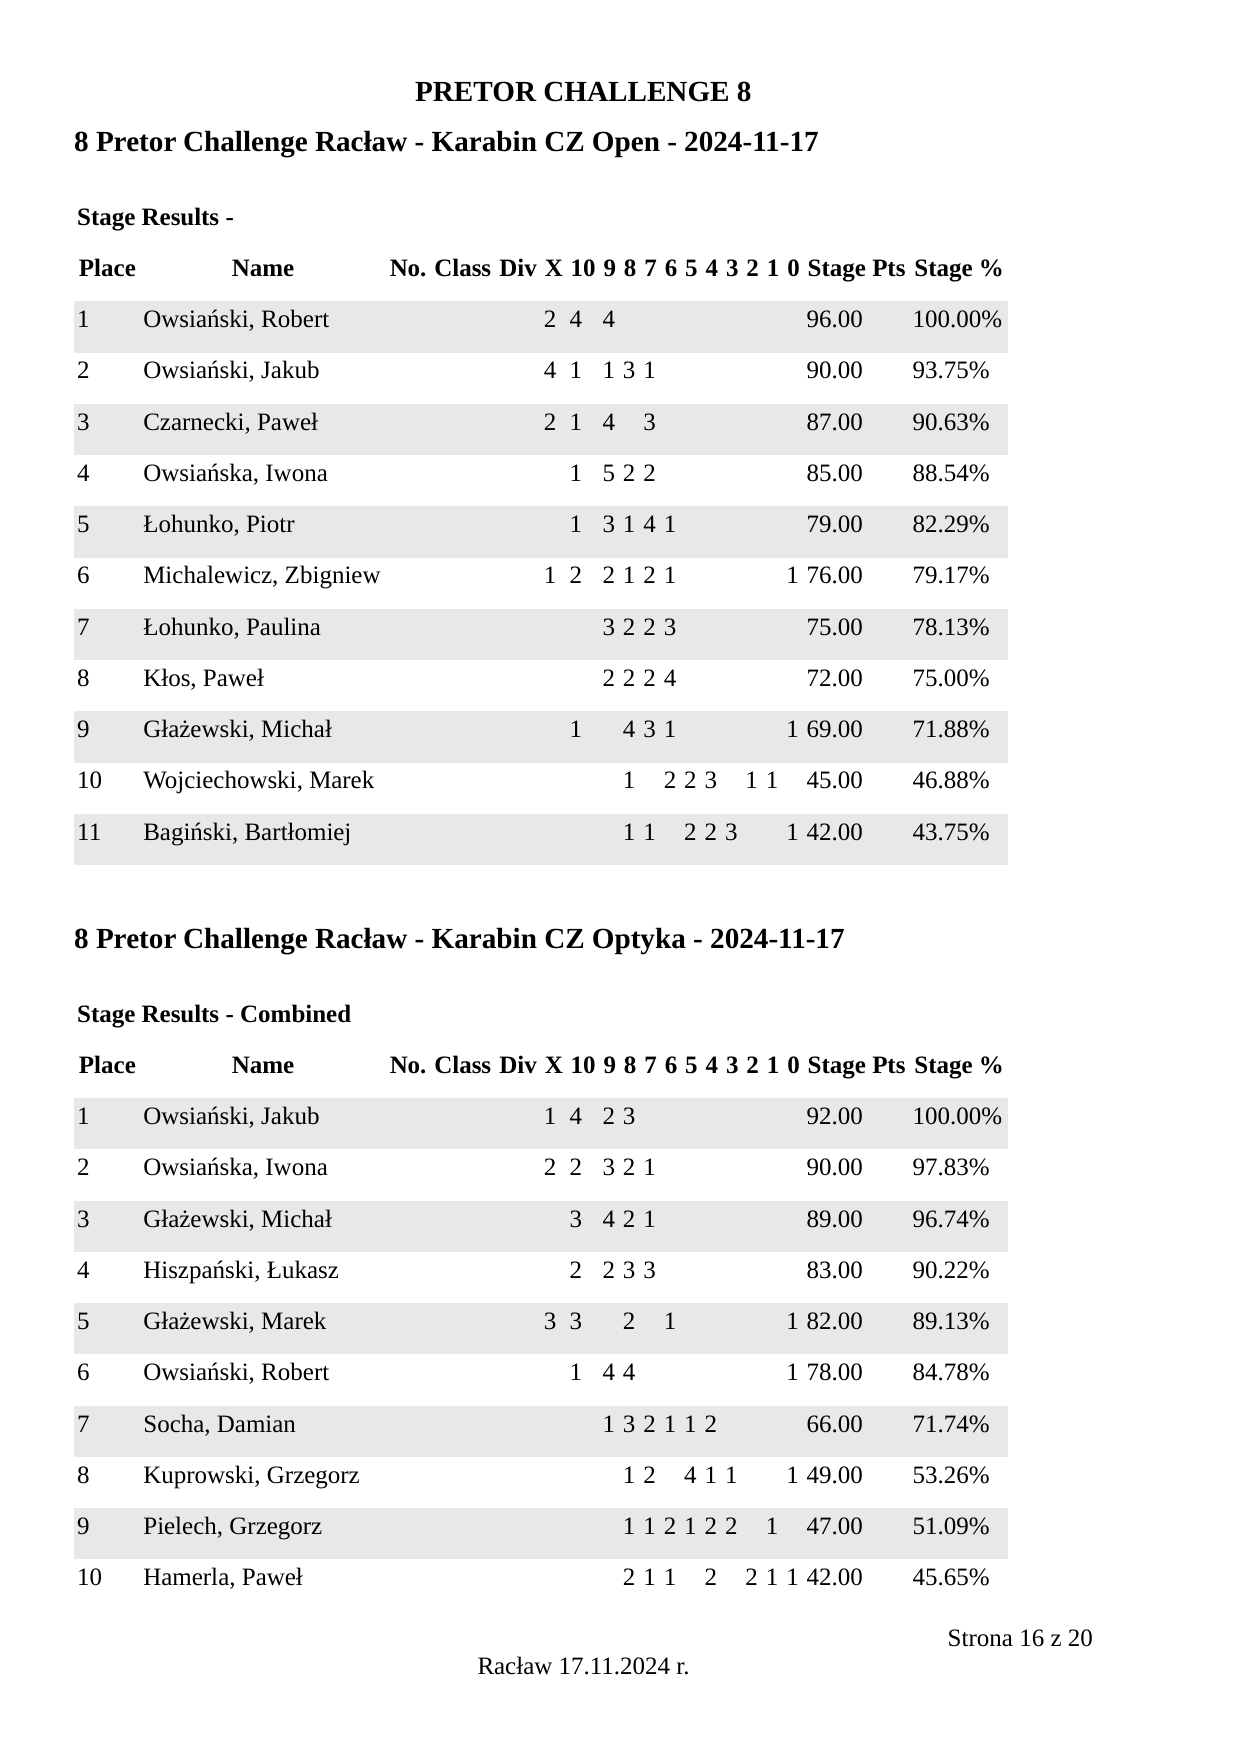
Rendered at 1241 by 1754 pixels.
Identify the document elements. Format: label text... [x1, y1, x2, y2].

table_cell [495, 1252, 541, 1303]
table_cell 5 [599, 455, 620, 506]
table_cell [661, 1252, 681, 1303]
table_cell Owsiański, Jakub [140, 1098, 386, 1149]
table_cell 1 [566, 353, 599, 404]
table_cell [541, 1457, 566, 1508]
table_cell [386, 1150, 430, 1201]
table_cell 2 [701, 1560, 722, 1611]
table_cell [722, 1560, 742, 1611]
table_cell [763, 455, 783, 506]
table_cell 1 [783, 711, 803, 763]
table_cell [599, 763, 620, 814]
table_cell 7 [640, 250, 661, 301]
table_cell 2 [640, 558, 661, 609]
table_cell 1 [661, 1406, 681, 1457]
table_cell [722, 1150, 742, 1201]
table_header [909, 967, 1008, 1047]
table_cell 2 [566, 1252, 599, 1303]
table_cell [541, 1560, 566, 1611]
table_cell [722, 609, 742, 660]
table_cell 5 [681, 1047, 701, 1098]
table_cell [386, 404, 430, 455]
table_cell 3 [620, 1252, 640, 1303]
table_cell [763, 506, 783, 558]
table_cell 1 [742, 763, 763, 814]
table_cell [430, 1098, 495, 1149]
table_cell [783, 506, 803, 558]
table_header [804, 170, 909, 250]
table_cell [661, 353, 681, 404]
table_cell 79.17% [909, 558, 1008, 609]
table_header [783, 170, 803, 250]
table_cell [430, 763, 495, 814]
table_cell 1 [763, 1560, 783, 1611]
table_cell 10 [566, 1047, 599, 1098]
table_cell 46.88% [909, 763, 1008, 814]
table_cell 43.75% [909, 814, 1008, 865]
table_cell [566, 1508, 599, 1559]
table_cell [783, 609, 803, 660]
table_cell Owsiański, Robert [140, 301, 386, 353]
table_cell [722, 558, 742, 609]
table_cell [430, 814, 495, 865]
table_cell Łohunko, Paulina [140, 609, 386, 660]
table_cell Name [140, 250, 386, 301]
table_cell [742, 1252, 763, 1303]
table_cell 1 [640, 1508, 661, 1559]
table_cell [430, 660, 495, 711]
table_cell [386, 814, 430, 865]
table_cell 2 [620, 455, 640, 506]
table_cell Kłos, Paweł [140, 660, 386, 711]
table_cell 2 [681, 763, 701, 814]
table_cell [495, 1303, 541, 1354]
table_cell [783, 1098, 803, 1149]
table_cell 4 [701, 1047, 722, 1098]
table_cell 88.54% [909, 455, 1008, 506]
table_cell 9 [74, 711, 140, 763]
table_cell 2 [640, 1457, 661, 1508]
table_cell 2 [701, 1406, 722, 1457]
table_cell [620, 301, 640, 353]
table_cell [701, 660, 722, 711]
table_cell [742, 711, 763, 763]
table_cell 75.00 [804, 609, 909, 660]
table_cell 1 [681, 1508, 701, 1559]
table_cell [541, 609, 566, 660]
table_cell 2 [599, 1098, 620, 1149]
table_cell [763, 1355, 783, 1406]
table_cell [681, 455, 701, 506]
table_cell Łohunko, Piotr [140, 506, 386, 558]
table_cell [701, 301, 722, 353]
table_cell [783, 1406, 803, 1457]
table_cell [742, 558, 763, 609]
table_cell 3 [620, 353, 640, 404]
table_cell [742, 506, 763, 558]
table_cell [722, 455, 742, 506]
table_cell 4 [599, 301, 620, 353]
table_cell [430, 711, 495, 763]
table_cell Głażewski, Marek [140, 1303, 386, 1354]
table_cell [566, 1560, 599, 1611]
table_cell 4 [620, 1355, 640, 1406]
table_header [722, 967, 742, 1047]
table_cell [701, 506, 722, 558]
table_cell [722, 660, 742, 711]
table_cell Michalewicz, Zbigniew [140, 558, 386, 609]
table_cell 1 [620, 1457, 640, 1508]
table_cell 1 [661, 1560, 681, 1611]
table_cell 90.22% [909, 1252, 1008, 1303]
table_cell [681, 1201, 701, 1252]
table_cell Div [495, 1047, 541, 1098]
table_cell [541, 711, 566, 763]
table_cell 1 [620, 814, 640, 865]
table_cell [430, 455, 495, 506]
table_cell 2 [701, 1508, 722, 1559]
table_cell 49.00 [804, 1457, 909, 1508]
table_cell 2 [599, 558, 620, 609]
table_cell 3 [74, 404, 140, 455]
table_cell [783, 1252, 803, 1303]
table_cell [722, 1098, 742, 1149]
table_cell 87.00 [804, 404, 909, 455]
table_cell Owsiański, Jakub [140, 353, 386, 404]
table_cell 10 [74, 1560, 140, 1611]
table_cell [722, 353, 742, 404]
table_cell 1 [640, 353, 661, 404]
table_cell 0 [783, 1047, 803, 1098]
table_cell 4 [661, 660, 681, 711]
table_cell [599, 1508, 620, 1559]
table_cell [495, 1355, 541, 1406]
table_cell 0 [783, 250, 803, 301]
table_cell 3 [566, 1303, 599, 1354]
table_cell 3 [722, 250, 742, 301]
table_cell 1 [640, 1560, 661, 1611]
table_cell 51.09% [909, 1508, 1008, 1559]
table_cell 53.26% [909, 1457, 1008, 1508]
table_cell [742, 404, 763, 455]
table_cell [742, 1406, 763, 1457]
table_cell 1 [620, 506, 640, 558]
table_cell [661, 404, 681, 455]
table_cell [430, 353, 495, 404]
table_cell [386, 1355, 430, 1406]
table_header [722, 170, 742, 250]
table_cell 6 [74, 1355, 140, 1406]
table_cell [495, 609, 541, 660]
table_cell Place [74, 1047, 140, 1098]
table_cell 2 [566, 558, 599, 609]
table_cell [701, 1303, 722, 1354]
table_cell [566, 609, 599, 660]
table_cell 1 [783, 1560, 803, 1611]
table_cell 2 [640, 609, 661, 660]
table_header [566, 967, 599, 1047]
table_cell [763, 711, 783, 763]
table_cell 90.00 [804, 1150, 909, 1201]
table_cell [430, 1303, 495, 1354]
table_cell [722, 301, 742, 353]
table_cell 3 [701, 763, 722, 814]
table_cell 2 [620, 1560, 640, 1611]
table_cell [681, 1560, 701, 1611]
table_cell 3 [599, 506, 620, 558]
table_cell [681, 660, 701, 711]
table_cell 2 [681, 814, 701, 865]
table_cell [783, 660, 803, 711]
table_cell [430, 404, 495, 455]
table_cell [430, 506, 495, 558]
table_cell 4 [566, 1098, 599, 1149]
table_cell [541, 455, 566, 506]
table_cell Wojciechowski, Marek [140, 763, 386, 814]
table_cell [763, 609, 783, 660]
table_cell [495, 1508, 541, 1559]
table_cell [386, 455, 430, 506]
table_cell [701, 404, 722, 455]
table_cell [763, 1150, 783, 1201]
table_cell [742, 353, 763, 404]
table_cell 9 [74, 1508, 140, 1559]
table_cell [386, 301, 430, 353]
table_cell 45.65% [909, 1560, 1008, 1611]
table_cell [742, 1150, 763, 1201]
table_cell [495, 1406, 541, 1457]
table_cell Bagiński, Bartłomiej [140, 814, 386, 865]
table_cell [722, 1355, 742, 1406]
table_cell [599, 1303, 620, 1354]
table_cell 4 [541, 353, 566, 404]
table_cell [722, 1201, 742, 1252]
table_cell 42.00 [804, 1560, 909, 1611]
table_cell 1 [566, 455, 599, 506]
table_cell 2 [566, 1150, 599, 1201]
table_cell 2 [722, 1508, 742, 1559]
table_header [681, 170, 701, 250]
table_cell [681, 353, 701, 404]
table_cell [763, 1201, 783, 1252]
table_cell [386, 1560, 430, 1611]
table_cell 3 [722, 1047, 742, 1098]
table_header Stage Results - Combined [74, 967, 566, 1047]
table_cell 72.00 [804, 660, 909, 711]
table_cell 93.75% [909, 353, 1008, 404]
table_cell 1 [681, 1406, 701, 1457]
table_cell [495, 353, 541, 404]
table_cell 1 [640, 814, 661, 865]
table_cell [701, 1355, 722, 1406]
table_cell [722, 1406, 742, 1457]
table_cell [742, 609, 763, 660]
table_cell 100.00% [909, 301, 1008, 353]
table_cell 8 [74, 1457, 140, 1508]
table_cell 1 [640, 1150, 661, 1201]
table_cell 2 [599, 660, 620, 711]
table_cell 69.00 [804, 711, 909, 763]
table_header [599, 967, 620, 1047]
table_header [566, 170, 599, 250]
table_cell Place [74, 250, 140, 301]
table_header [783, 967, 803, 1047]
table_cell 2 [74, 353, 140, 404]
table_cell 3 [722, 814, 742, 865]
table_cell [430, 1150, 495, 1201]
table_header [804, 967, 909, 1047]
table_cell 9 [599, 250, 620, 301]
table_cell [386, 1098, 430, 1149]
table_cell 100.00% [909, 1098, 1008, 1149]
table_cell [742, 660, 763, 711]
table_cell 66.00 [804, 1406, 909, 1457]
table_cell 1 [74, 301, 140, 353]
table_cell [541, 1201, 566, 1252]
table_cell 4 [681, 1457, 701, 1508]
table_cell [495, 711, 541, 763]
table_cell [495, 455, 541, 506]
table_cell 1 [701, 1457, 722, 1508]
table_cell 1 [661, 711, 681, 763]
table_cell 1 [661, 558, 681, 609]
table_cell 1 [783, 814, 803, 865]
table_header [909, 170, 1008, 250]
table_cell 1 [783, 1457, 803, 1508]
table_cell Class [430, 250, 495, 301]
table_cell [430, 301, 495, 353]
table_cell [386, 1508, 430, 1559]
table_cell [661, 1150, 681, 1201]
table_cell 4 [74, 455, 140, 506]
table_cell 5 [74, 1303, 140, 1354]
table_cell 2 [620, 1201, 640, 1252]
table_cell 8 [620, 1047, 640, 1098]
table_cell [722, 763, 742, 814]
table_cell [763, 1098, 783, 1149]
table_cell [495, 1098, 541, 1149]
table_cell [495, 814, 541, 865]
table_cell [430, 1406, 495, 1457]
table_cell [541, 1252, 566, 1303]
table_cell Głażewski, Michał [140, 711, 386, 763]
table_cell 1 [566, 404, 599, 455]
table_cell [541, 506, 566, 558]
table_cell [742, 814, 763, 865]
table_cell [701, 1201, 722, 1252]
table_cell 2 [640, 455, 661, 506]
table_cell Hiszpański, Łukasz [140, 1252, 386, 1303]
table_cell [620, 404, 640, 455]
table_cell [681, 1252, 701, 1303]
table_cell [661, 1201, 681, 1252]
table_cell 45.00 [804, 763, 909, 814]
table_cell [722, 506, 742, 558]
table_cell 2 [701, 814, 722, 865]
table_cell [661, 1098, 681, 1149]
table_cell 90.00 [804, 353, 909, 404]
table_cell [681, 609, 701, 660]
table_cell 1 [763, 250, 783, 301]
table_cell [763, 558, 783, 609]
table_cell 4 [599, 1355, 620, 1406]
table_cell 89.13% [909, 1303, 1008, 1354]
table_cell [681, 301, 701, 353]
table_cell [763, 301, 783, 353]
table_cell [599, 1457, 620, 1508]
table_cell No. [386, 250, 430, 301]
table_cell [661, 1457, 681, 1508]
table_cell 2 [74, 1150, 140, 1201]
table_header [701, 967, 722, 1047]
table_cell [430, 1457, 495, 1508]
table_cell 7 [74, 609, 140, 660]
table_cell [763, 1252, 783, 1303]
table_cell 10 [74, 763, 140, 814]
table_cell 7 [74, 1406, 140, 1457]
table_cell 2 [541, 1150, 566, 1201]
table_cell [783, 1150, 803, 1201]
table_cell [763, 814, 783, 865]
table_cell 8 [620, 250, 640, 301]
table_header [763, 170, 783, 250]
table_cell 11 [74, 814, 140, 865]
table_cell 42.00 [804, 814, 909, 865]
table_cell [386, 558, 430, 609]
table_cell [386, 1457, 430, 1508]
table_cell [661, 1355, 681, 1406]
table_cell 4 [74, 1252, 140, 1303]
table_cell 90.63% [909, 404, 1008, 455]
table_cell 4 [566, 301, 599, 353]
table_cell [566, 763, 599, 814]
table_cell [701, 558, 722, 609]
table_cell 47.00 [804, 1508, 909, 1559]
table_cell Owsiańska, Iwona [140, 1150, 386, 1201]
table_cell 1 [541, 1098, 566, 1149]
table_cell 1 [783, 1303, 803, 1354]
table_cell 1 [566, 506, 599, 558]
table_cell Stage % [909, 1047, 1008, 1098]
table_cell 4 [599, 404, 620, 455]
table_cell [701, 1098, 722, 1149]
table_cell [430, 609, 495, 660]
table_header [599, 170, 620, 250]
table_cell 3 [640, 404, 661, 455]
table_cell 1 [599, 353, 620, 404]
table_cell [599, 814, 620, 865]
table_cell [386, 1303, 430, 1354]
table_cell 7 [640, 1047, 661, 1098]
table_cell 2 [541, 301, 566, 353]
table_cell [495, 1457, 541, 1508]
table_cell 6 [74, 558, 140, 609]
table_cell 3 [661, 609, 681, 660]
table_cell 2 [620, 660, 640, 711]
table_cell 4 [701, 250, 722, 301]
table_cell 2 [661, 763, 681, 814]
table_cell [763, 353, 783, 404]
table_cell [742, 1303, 763, 1354]
table_cell 78.13% [909, 609, 1008, 660]
table_cell 1 [620, 763, 640, 814]
table_cell 85.00 [804, 455, 909, 506]
table_cell [763, 1406, 783, 1457]
table_cell X [541, 250, 566, 301]
table_cell 1 [763, 1047, 783, 1098]
table_cell [701, 609, 722, 660]
table_cell [430, 1252, 495, 1303]
table_cell 1 [783, 558, 803, 609]
table_cell 1 [566, 711, 599, 763]
table_cell [566, 1457, 599, 1508]
table_cell 1 [620, 558, 640, 609]
table_cell Czarnecki, Paweł [140, 404, 386, 455]
table_cell 3 [74, 1201, 140, 1252]
table_cell [681, 404, 701, 455]
table_cell [701, 1150, 722, 1201]
table_cell [681, 711, 701, 763]
table_cell [640, 1355, 661, 1406]
table_cell 2 [640, 660, 661, 711]
table_cell [386, 1406, 430, 1457]
table_cell [783, 763, 803, 814]
table_cell 1 [763, 763, 783, 814]
table_cell [430, 1355, 495, 1406]
table_cell [783, 1201, 803, 1252]
table_cell [681, 1098, 701, 1149]
table_cell [640, 1098, 661, 1149]
table_cell [430, 1560, 495, 1611]
table_cell 4 [620, 711, 640, 763]
table_cell 1 [599, 1406, 620, 1457]
table_cell [701, 455, 722, 506]
table_cell [681, 1355, 701, 1406]
table_header [681, 967, 701, 1047]
table_cell 2 [620, 609, 640, 660]
table_cell [430, 558, 495, 609]
table_cell 82.29% [909, 506, 1008, 558]
table_cell [722, 404, 742, 455]
table_header [620, 170, 640, 250]
table_cell [495, 404, 541, 455]
table_cell 2 [742, 250, 763, 301]
table_cell [783, 353, 803, 404]
table_cell [386, 506, 430, 558]
table_cell [783, 301, 803, 353]
table_cell Stage Pts [804, 1047, 909, 1098]
table_cell [430, 1201, 495, 1252]
table_cell 1 [566, 1355, 599, 1406]
table_cell 3 [599, 609, 620, 660]
table_cell 4 [599, 1201, 620, 1252]
table_cell 2 [620, 1303, 640, 1354]
table_cell [541, 1355, 566, 1406]
table_cell [681, 1150, 701, 1201]
table_cell 1 [620, 1508, 640, 1559]
table_cell 89.00 [804, 1201, 909, 1252]
table_header [620, 967, 640, 1047]
table_cell [640, 301, 661, 353]
table_cell [495, 301, 541, 353]
subtitle 8 Pretor Challenge Racław - Karabin CZ Optyka - 2024-11-17 [74, 921, 1093, 954]
table_header [661, 170, 681, 250]
table_cell [495, 763, 541, 814]
table_cell 9 [599, 1047, 620, 1098]
table_cell 3 [541, 1303, 566, 1354]
table_cell Socha, Damian [140, 1406, 386, 1457]
table_cell 83.00 [804, 1252, 909, 1303]
table_cell [722, 1252, 742, 1303]
table_cell 3 [620, 1098, 640, 1149]
table_cell [495, 506, 541, 558]
table_cell 1 [722, 1457, 742, 1508]
table_cell 2 [599, 1252, 620, 1303]
table_cell 2 [742, 1560, 763, 1611]
table_cell 92.00 [804, 1098, 909, 1149]
table_cell 78.00 [804, 1355, 909, 1406]
table_cell [386, 660, 430, 711]
table_cell [495, 558, 541, 609]
table_cell Div [495, 250, 541, 301]
table_cell [742, 1201, 763, 1252]
table_cell [661, 301, 681, 353]
table_header [701, 170, 722, 250]
table_cell [386, 1201, 430, 1252]
table_cell 1 [763, 1508, 783, 1559]
table_cell 2 [742, 1047, 763, 1098]
table_cell [541, 1406, 566, 1457]
table_cell [722, 711, 742, 763]
table_cell [640, 763, 661, 814]
table_cell [701, 711, 722, 763]
table_cell Owsiański, Robert [140, 1355, 386, 1406]
table_cell [541, 1508, 566, 1559]
table_cell [661, 814, 681, 865]
table_cell [541, 763, 566, 814]
table_cell [541, 660, 566, 711]
table_cell 96.00 [804, 301, 909, 353]
table_header [742, 967, 763, 1047]
table_cell 1 [661, 1303, 681, 1354]
table_header [742, 170, 763, 250]
table_cell [599, 711, 620, 763]
table_cell [599, 1560, 620, 1611]
table_cell 1 [541, 558, 566, 609]
table_cell 2 [620, 1150, 640, 1201]
table_cell 8 [74, 660, 140, 711]
table_cell 79.00 [804, 506, 909, 558]
table_cell [722, 1303, 742, 1354]
table_cell [661, 455, 681, 506]
table_header [661, 967, 681, 1047]
table_cell Hamerla, Paweł [140, 1560, 386, 1611]
table_cell No. [386, 1047, 430, 1098]
table_cell 10 [566, 250, 599, 301]
table_cell Class [430, 1047, 495, 1098]
table_cell 71.74% [909, 1406, 1008, 1457]
table_cell 5 [74, 506, 140, 558]
table_cell [763, 1457, 783, 1508]
table_cell [681, 506, 701, 558]
table_cell 1 [783, 1355, 803, 1406]
table_cell [763, 1303, 783, 1354]
table_cell [566, 814, 599, 865]
table_cell [742, 1355, 763, 1406]
table_cell 3 [620, 1406, 640, 1457]
table_cell [495, 1201, 541, 1252]
table_cell [742, 1457, 763, 1508]
table_cell 3 [566, 1201, 599, 1252]
table_header Stage Results - [74, 170, 566, 250]
table_cell [430, 1508, 495, 1559]
table_cell 1 [661, 506, 681, 558]
table_cell 2 [541, 404, 566, 455]
table_cell 1 [74, 1098, 140, 1149]
table_cell 96.74% [909, 1201, 1008, 1252]
subtitle 8 Pretor Challenge Racław - Karabin CZ Open - 2024-11-17 [74, 124, 1093, 158]
table_cell [742, 455, 763, 506]
table_cell [495, 660, 541, 711]
table_cell Kuprowski, Grzegorz [140, 1457, 386, 1508]
table_cell [701, 353, 722, 404]
table_cell [566, 660, 599, 711]
table_cell X [541, 1047, 566, 1098]
table_cell Pielech, Grzegorz [140, 1508, 386, 1559]
table_cell 6 [661, 250, 681, 301]
table_cell [742, 1508, 763, 1559]
table_cell 84.78% [909, 1355, 1008, 1406]
table_cell [495, 1150, 541, 1201]
table_cell 6 [661, 1047, 681, 1098]
table_cell 75.00% [909, 660, 1008, 711]
table_cell [386, 353, 430, 404]
table_cell Głażewski, Michał [140, 1201, 386, 1252]
table_cell [742, 1098, 763, 1149]
table_cell 76.00 [804, 558, 909, 609]
table_cell [640, 1303, 661, 1354]
table_cell 5 [681, 250, 701, 301]
table_cell [763, 660, 783, 711]
table_header [640, 967, 661, 1047]
table_cell 3 [599, 1150, 620, 1201]
table_cell Stage % [909, 250, 1008, 301]
table_cell 71.88% [909, 711, 1008, 763]
table_cell [783, 1508, 803, 1559]
table_cell 97.83% [909, 1150, 1008, 1201]
table_header [763, 967, 783, 1047]
table_cell 82.00 [804, 1303, 909, 1354]
table_cell 2 [661, 1508, 681, 1559]
table_cell [386, 711, 430, 763]
table_cell 2 [640, 1406, 661, 1457]
table_cell Stage Pts [804, 250, 909, 301]
table_cell [566, 1406, 599, 1457]
table_cell 3 [640, 1252, 661, 1303]
table_cell [386, 1252, 430, 1303]
table_cell Name [140, 1047, 386, 1098]
table_cell [681, 558, 701, 609]
table_cell 1 [640, 1201, 661, 1252]
table_cell [681, 1303, 701, 1354]
table_cell [763, 404, 783, 455]
table_cell [742, 301, 763, 353]
table_header [640, 170, 661, 250]
table_cell [541, 814, 566, 865]
table_cell 4 [640, 506, 661, 558]
table_cell [701, 1252, 722, 1303]
table_cell 3 [640, 711, 661, 763]
table_cell [386, 609, 430, 660]
table_cell [386, 763, 430, 814]
table_cell [495, 1560, 541, 1611]
table_cell [783, 404, 803, 455]
table_cell Owsiańska, Iwona [140, 455, 386, 506]
table_cell [783, 455, 803, 506]
